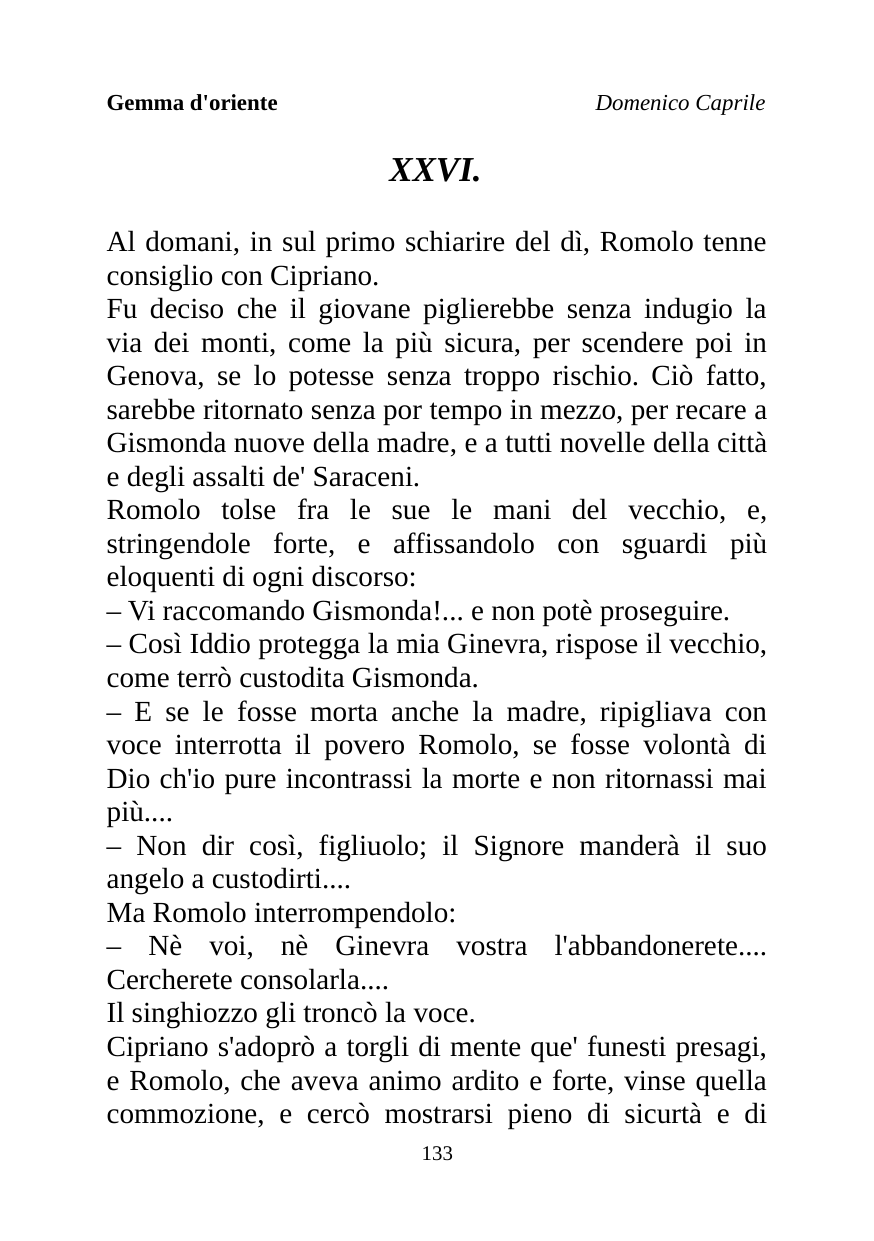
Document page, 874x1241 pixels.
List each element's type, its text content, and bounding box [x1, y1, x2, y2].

text Ma Romolo interrompendolo: [106, 895, 768, 928]
text – Non dir così, figliuolo; il Signore manderà il suo angelo a custodirti.... [106, 828, 768, 895]
text – E se le fosse morta anche la madre, ripigliava con voce interrotta il povero Romolo, se fosse volontà di Dio ch'io pure incontrassi la morte e non ritornassi mai più.... [106, 694, 768, 828]
subtitle XXVI. [106, 148, 768, 189]
text Il singhiozzo gli troncò la voce. [106, 996, 768, 1029]
text Fu deciso che il giovane piglierebbe senza indugio la via dei monti, come la più sicura, per scendere poi in Genova, se lo potesse senza troppo rischio. Ciò fatto, sarebbe ritornato senza por tempo in mezzo, per recare a Gismonda nuove della madre, e a tutti novelle della città e degli assalti de' Saraceni. [106, 291, 768, 492]
text – Vi raccomando Gismonda!... e non potè proseguire. [106, 593, 768, 627]
text Romolo tolse fra le sue le mani del vecchio, e, stringendole forte, e affissandolo con sguardi più eloquenti di ogni discorso: [106, 492, 768, 593]
text – Così Iddio protegga la mia Ginevra, rispose il vecchio, come terrò custodita Gismonda. [106, 627, 768, 694]
text Cipriano s'adoprò a torgli di mente que' funesti presagi, e Romolo, che aveva animo ardito e forte, vinse quella commozione, e cercò mostrarsi pieno di sicurtà e di [106, 1029, 768, 1130]
text Al domani, in sul primo schiarire del dì, Romolo tenne consiglio con Cipriano. [106, 224, 768, 291]
text – Nè voi, nè Ginevra vostra l'abbandonerete.... Cercherete consolarla.... [106, 928, 768, 996]
